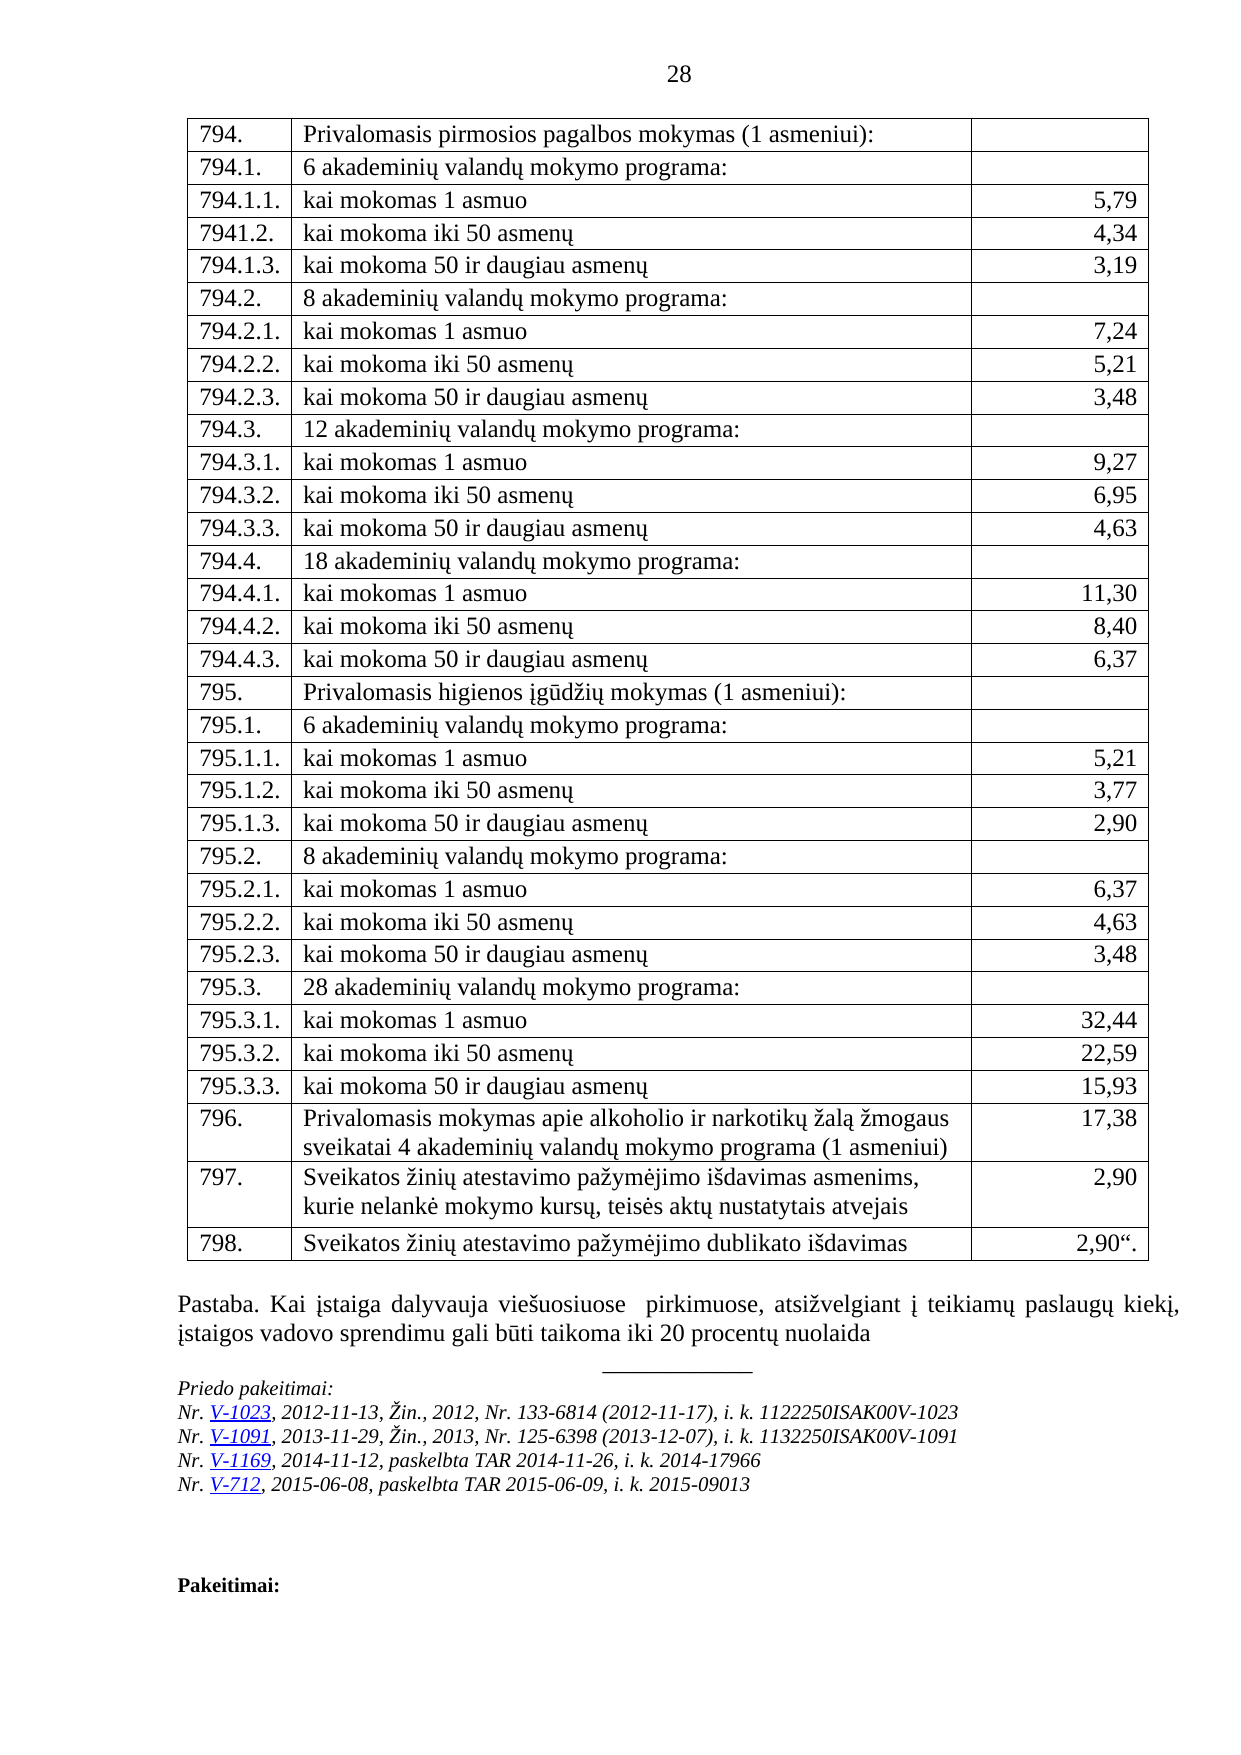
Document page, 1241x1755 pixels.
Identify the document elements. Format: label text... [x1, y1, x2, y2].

text Nr. V-1169, 2014-11-12, paskelbta TAR 2014-11-26, i. k. 2014-17966 [177, 1448, 1181, 1472]
table_cell 795.3.2. [188, 1038, 291, 1070]
table_cell 794.3.2. [188, 480, 291, 512]
table_cell 18 akademinių valandų mokymo programa: [292, 546, 971, 577]
table_cell kai mokomas 1 asmuo [292, 743, 971, 774]
table_cell [972, 710, 1148, 742]
table_cell kai mokoma iki 50 asmenų [292, 1038, 971, 1070]
table_cell 5,79 [972, 185, 1148, 217]
table_cell 794.1. [188, 152, 291, 184]
table_cell 6,37 [972, 874, 1148, 906]
table_cell 2,90 [972, 1162, 1148, 1227]
table_cell kai mokoma 50 ir daugiau asmenų [292, 1071, 971, 1102]
table_cell 794.2.1. [188, 316, 291, 348]
table_cell 4,34 [972, 218, 1148, 249]
table_cell 794.2.2. [188, 349, 291, 381]
table_cell kai mokoma iki 50 asmenų [292, 480, 971, 512]
table_cell kai mokoma 50 ir daugiau asmenų [292, 382, 971, 413]
table_cell kai mokomas 1 asmuo [292, 1005, 971, 1037]
table_cell 12 akademinių valandų mokymo programa: [292, 415, 971, 446]
table_header [972, 119, 1148, 151]
table_cell [972, 841, 1148, 873]
table_cell 8 akademinių valandų mokymo programa: [292, 841, 971, 873]
table_cell 2,90“. [972, 1228, 1148, 1259]
table_cell 794.1.1. [188, 185, 291, 217]
table_header 794. [188, 119, 291, 151]
table_cell 795.2. [188, 841, 291, 873]
table_cell 8 akademinių valandų mokymo programa: [292, 283, 971, 315]
table_cell 794.3. [188, 415, 291, 446]
table_cell kai mokomas 1 asmuo [292, 579, 971, 610]
table_cell 797. [188, 1162, 291, 1227]
table_cell kai mokoma 50 ir daugiau asmenų [292, 250, 971, 282]
table_cell 794.1.3. [188, 250, 291, 282]
table_cell 796. [188, 1104, 291, 1161]
table_cell kai mokomas 1 asmuo [292, 874, 971, 906]
table_cell 798. [188, 1228, 291, 1259]
table_cell 32,44 [972, 1005, 1148, 1037]
text Priedo pakeitimai: [177, 1376, 1181, 1399]
table_cell kai mokomas 1 asmuo [292, 316, 971, 348]
table_header Privalomasis pirmosios pagalbos mokymas (1 asmeniui): [292, 119, 971, 151]
table_cell 794.4.2. [188, 611, 291, 643]
table_cell kai mokomas 1 asmuo [292, 185, 971, 217]
table_cell 794.4. [188, 546, 291, 577]
table_cell [972, 283, 1148, 315]
table_cell 795.2.1. [188, 874, 291, 906]
table_cell 794.4.1. [188, 579, 291, 610]
table_cell 15,93 [972, 1071, 1148, 1102]
table_cell 3,48 [972, 382, 1148, 413]
table_cell 795.1.3. [188, 808, 291, 840]
table_cell [972, 972, 1148, 1004]
text Nr. V-1023, 2012-11-13, Žin., 2012, Nr. 133-6814 (2012-11-17), i. k. 1122250ISAK00V-1023 [177, 1399, 1181, 1424]
text Pakeitimai: [177, 1573, 1181, 1597]
text Nr. V-1091, 2013-11-29, Žin., 2013, Nr. 125-6398 (2013-12-07), i. k. 1132250ISAK00V-1091 [177, 1424, 1181, 1448]
table_cell Privalomasis higienos įgūdžių mokymas (1 asmeniui): [292, 677, 971, 709]
table_cell 6,37 [972, 644, 1148, 676]
table_cell 795.3. [188, 972, 291, 1004]
table_cell 3,77 [972, 775, 1148, 807]
table_cell 5,21 [972, 349, 1148, 381]
table_cell kai mokoma 50 ir daugiau asmenų [292, 940, 971, 971]
table_cell 795.2.3. [188, 940, 291, 971]
table_cell 11,30 [972, 579, 1148, 610]
table_cell 3,19 [972, 250, 1148, 282]
table_cell 795.1.2. [188, 775, 291, 807]
table_cell 795. [188, 677, 291, 709]
text ____________ [177, 1347, 1181, 1376]
table_cell 22,59 [972, 1038, 1148, 1070]
text Pastaba. Kai įstaiga dalyvauja viešuosiuose pirkimuose, atsižvelgiant į teikiamų paslaugų kiekį, įstaigos vadovo sprendimu gali būti taikoma iki 20 procentų nuolaida [177, 1289, 1181, 1347]
table_cell 794.3.3. [188, 513, 291, 545]
table_cell 795.3.1. [188, 1005, 291, 1037]
table_cell kai mokomas 1 asmuo [292, 447, 971, 479]
table_cell kai mokoma iki 50 asmenų [292, 218, 971, 249]
table_cell [972, 415, 1148, 446]
table_cell 794.2. [188, 283, 291, 315]
table_cell kai mokoma 50 ir daugiau asmenų [292, 644, 971, 676]
table_cell 794.3.1. [188, 447, 291, 479]
table_cell 6 akademinių valandų mokymo programa: [292, 710, 971, 742]
text Nr. V-712, 2015-06-08, paskelbta TAR 2015-06-09, i. k. 2015-09013 [177, 1472, 1181, 1496]
table_cell 794.2.3. [188, 382, 291, 413]
table_cell 9,27 [972, 447, 1148, 479]
table_cell 7,24 [972, 316, 1148, 348]
table_cell kai mokoma iki 50 asmenų [292, 611, 971, 643]
table_cell kai mokoma 50 ir daugiau asmenų [292, 808, 971, 840]
table_cell 795.3.3. [188, 1071, 291, 1102]
table_cell Privalomasis mokymas apie alkoholio ir narkotikų žalą žmogaus sveikatai 4 akademinių valandų mokymo programa (1 asmeniui) [292, 1104, 971, 1161]
table_cell 795.1. [188, 710, 291, 742]
table_cell kai mokoma 50 ir daugiau asmenų [292, 513, 971, 545]
table_cell [972, 152, 1148, 184]
table_cell 17,38 [972, 1104, 1148, 1161]
table_cell 795.2.2. [188, 907, 291, 938]
table_cell 2,90 [972, 808, 1148, 840]
table_cell 5,21 [972, 743, 1148, 774]
table_cell 28 akademinių valandų mokymo programa: [292, 972, 971, 1004]
table_cell 795.1.1. [188, 743, 291, 774]
table_cell kai mokoma iki 50 asmenų [292, 907, 971, 938]
table_cell 8,40 [972, 611, 1148, 643]
table_cell 794.4.3. [188, 644, 291, 676]
table_cell 4,63 [972, 907, 1148, 938]
table_cell 3,48 [972, 940, 1148, 971]
table_cell 7941.2. [188, 218, 291, 249]
table_cell Sveikatos žinių atestavimo pažymėjimo išdavimas asmenims, kurie nelankė mokymo kursų, teisės aktų nustatytais atvejais [292, 1162, 971, 1227]
table_cell kai mokoma iki 50 asmenų [292, 349, 971, 381]
table_cell 6,95 [972, 480, 1148, 512]
table_cell kai mokoma iki 50 asmenų [292, 775, 971, 807]
table_cell [972, 546, 1148, 577]
table_cell [972, 677, 1148, 709]
table_cell Sveikatos žinių atestavimo pažymėjimo dublikato išdavimas [292, 1228, 971, 1259]
table_cell 6 akademinių valandų mokymo programa: [292, 152, 971, 184]
table_cell 4,63 [972, 513, 1148, 545]
